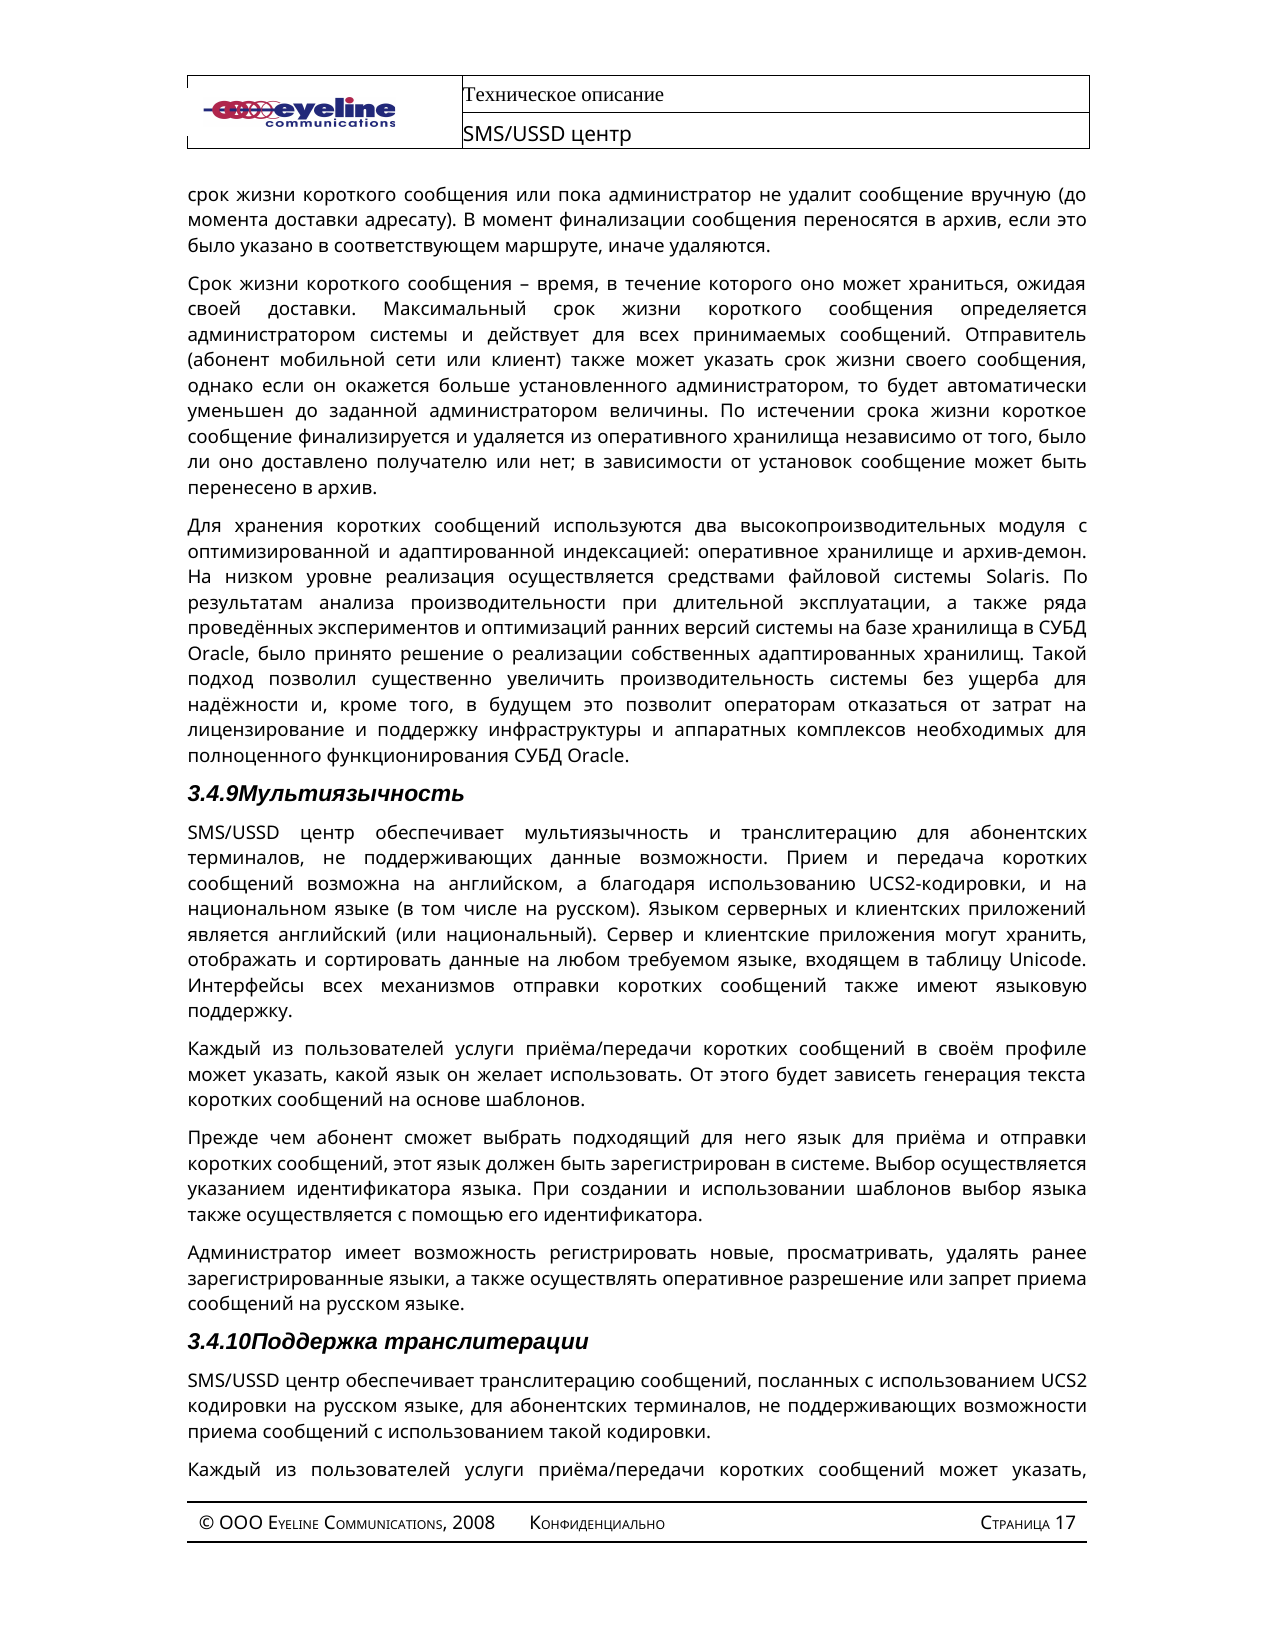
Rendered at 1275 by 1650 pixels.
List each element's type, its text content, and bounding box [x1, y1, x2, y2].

subtitle Мультиязычность [187, 780, 1088, 806]
text Для хранения коротких сообщений используются два высокопроизводительных модуля с оптимизированной и адаптированной индексацией: оперативное хранилище и архив-демон. На низком уровне реализация осуществляется средствами файловой системы Solaris. По результатам анализа производительности при длительной эксплуатации, а также ряда проведённых экспериментов и оптимизаций ранних версий системы на базе хранилища в СУБД Oracle, было принято решение о реализации собственных адаптированных хранилищ. Такой подход позволил существенно увеличить производительность системы без ущерба для надёжности и, кроме того, в будущем это позволит операторам отказаться от затрат на лицензирование и поддержку инфраструктуры и аппаратных комплексов необходимых для полноценного функционирования СУБД Oracle. [187, 512, 1088, 768]
text Срок жизни короткого сообщения – время, в течение которого оно может храниться, ожидая своей доставки. Максимальный срок жизни короткого сообщения определяется администратором системы и действует для всех принимаемых сообщений. Отправитель (абонент мобильной сети или клиент) также может указать срок жизни своего сообщения, однако если он окажется больше установленного администратором, то будет автоматически уменьшен до заданной администратором величины. По истечении срока жизни короткое сообщение финализируется и удаляется из оперативного хранилища независимо от того, было ли оно доставлено получателю или нет; в зависимости от установок сообщение может быть перенесено в архив. [187, 270, 1088, 500]
text Администратор имеет возможность регистрировать новые, просматривать, удалять ранее зарегистрированные языки, а также осуществлять оперативное разрешение или запрет приема сообщений на русском языке. [187, 1239, 1088, 1316]
text SMS/USSD центр обеспечивает мультиязычность и транслитерацию для абонентских терминалов, не поддерживающих данные возможности. Прием и передача коротких сообщений возможна на английском, а благодаря использованию UCS2-кодировки, и на национальном языке (в том числе на русском). Языком серверных и клиентских приложений является английский (или национальный). Сервер и клиентские приложения могут хранить, отображать и сортировать данные на любом требуемом языке, входящем в таблицу Unicode. Интерфейсы всех механизмов отправки коротких сообщений также имеют языковую поддержку. [187, 819, 1088, 1023]
text Прежде чем абонент сможет выбрать подходящий для него язык для приёма и отправки коротких сообщений, этот язык должен быть зарегистрирован в системе. Выбор осуществляется указанием идентификатора языка. При создании и использовании шаблонов выбор языка также осуществляется с помощью его идентификатора. [187, 1125, 1088, 1227]
picture [203, 97, 396, 127]
subtitle Поддержка транслитерации [187, 1328, 1088, 1355]
text Каждый из пользователей услуги приёма/передачи коротких сообщений может указать, [187, 1456, 1088, 1482]
text SMS/USSD центр обеспечивает транслитерацию сообщений, посланных с использованием UCS2 кодировки на русском языке, для абонентских терминалов, не поддерживающих возможности приема сообщений с использованием такой кодировки. [187, 1367, 1088, 1444]
text Каждый из пользователей услуги приёма/передачи коротких сообщений в своём профиле может указать, какой язык он желает использовать. От этого будет зависеть генерация текста коротких сообщений на основе шаблонов. [187, 1036, 1088, 1112]
text срок жизни короткого сообщения или пока администратор не удалит сообщение вручную (до момента доставки адресату). В момент финализации сообщения переносятся в архив, если это было указано в соответствующем маршруте, иначе удаляются. [187, 181, 1088, 258]
